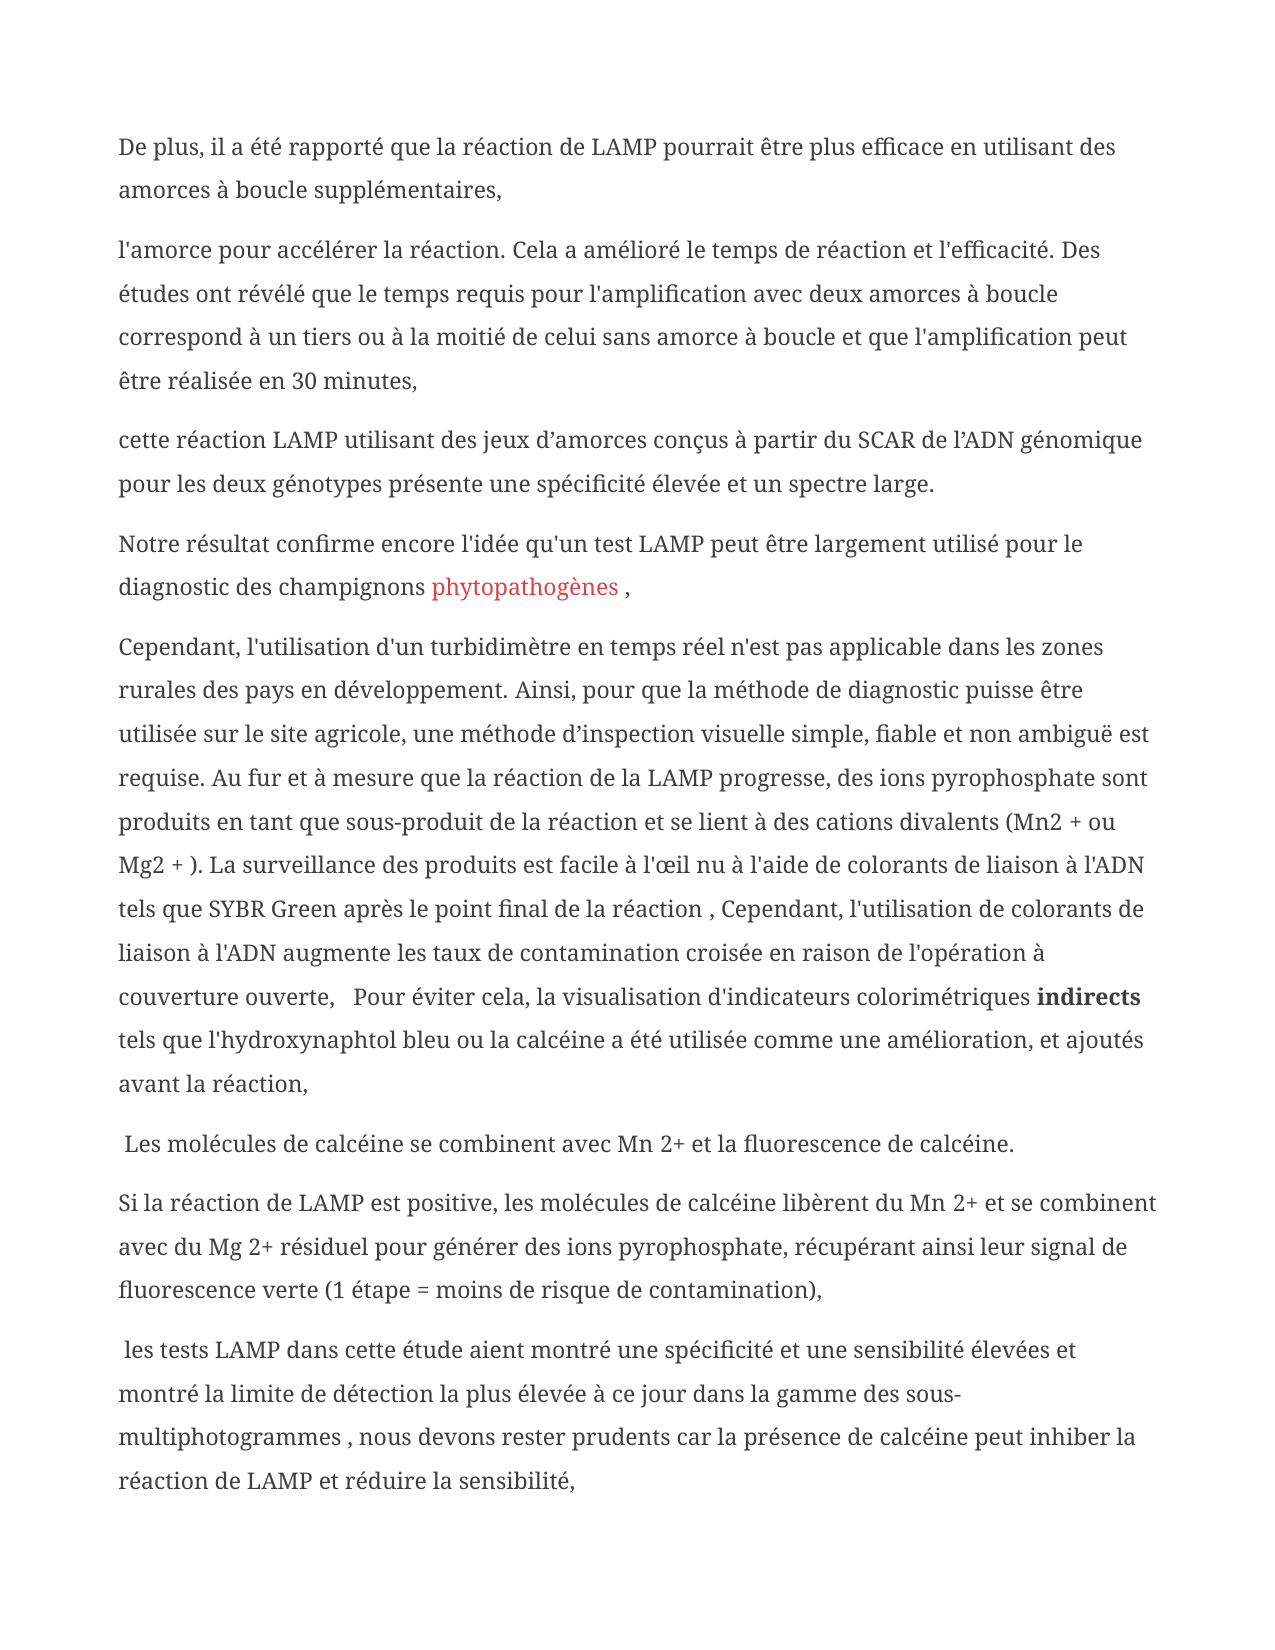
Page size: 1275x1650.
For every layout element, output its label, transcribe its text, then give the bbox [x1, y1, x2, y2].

text Cependant, l'utilisation d'un turbidimètre en temps réel n'est pas applicable dans les zones rurales des pays en développement. Ainsi, pour que la méthode de diagnostic puisse être utilisée sur le site agricole, une méthode d’inspection visuelle simple, fiable et non ambiguë est requise. Au fur et à mesure que la réaction de la LAMP progresse, des ions pyrophosphate sont produits en tant que sous-produit de la réaction et se lient à des cations divalents (Mn2 + ou Mg2 + ). La surveillance des produits est facile à l'œil nu à l'aide de colorants de liaison à l'ADN tels que SYBR Green après le point final de la réaction , Cependant, l'utilisation de colorants de liaison à l'ADN augmente les taux de contamination croisée en raison de l'opération à couverture ouverte, Pour éviter cela, la visualisation d'indicateurs colorimétriques indirects tels que l'hydroxynaphtol bleu ou la calcéine a été utilisée comme une amélioration, et ajoutés avant la réaction, [118, 618, 1157, 1099]
text cette réaction LAMP utilisant des jeux d’amorces conçus à partir du SCAR de l’ADN génomique pour les deux génotypes présente une spécificité élevée et un spectre large. [118, 412, 1157, 499]
text les tests LAMP dans cette étude aient montré une spécificité et une sensibilité élevées et montré la limite de détection la plus élevée à ce jour dans la gamme des sous-multiphotogrammes , nous devons rester prudents car la présence de calcéine peut inhiber la réaction de LAMP et réduire la sensibilité, [118, 1321, 1157, 1496]
text l'amorce pour accélérer la réaction. Cela a amélioré le temps de réaction et l'efficacité. Des études ont révélé que le temps requis pour l'amplification avec deux amorces à boucle correspond à un tiers ou à la moitié de celui sans amorce à boucle et que l'amplification peut être réalisée en 30 minutes, [118, 221, 1157, 396]
text Les molécules de calcéine se combinent avec Mn 2+ et la fluorescence de calcéine. [118, 1115, 1157, 1159]
text Notre résultat confirme encore l'idée qu'un test LAMP peut être largement utilisé pour le diagnostic des champignons phytopathogènes , [118, 515, 1157, 602]
text De plus, il a été rapporté que la réaction de LAMP pourrait être plus efficace en utilisant des amorces à boucle supplémentaires, [118, 118, 1157, 206]
text Si la réaction de LAMP est positive, les molécules de calcéine libèrent du Mn 2+ et se combinent avec du Mg 2+ résiduel pour générer des ions pyrophosphate, récupérant ainsi leur signal de fluorescence verte (1 étape = moins de risque de contamination), [118, 1174, 1157, 1306]
